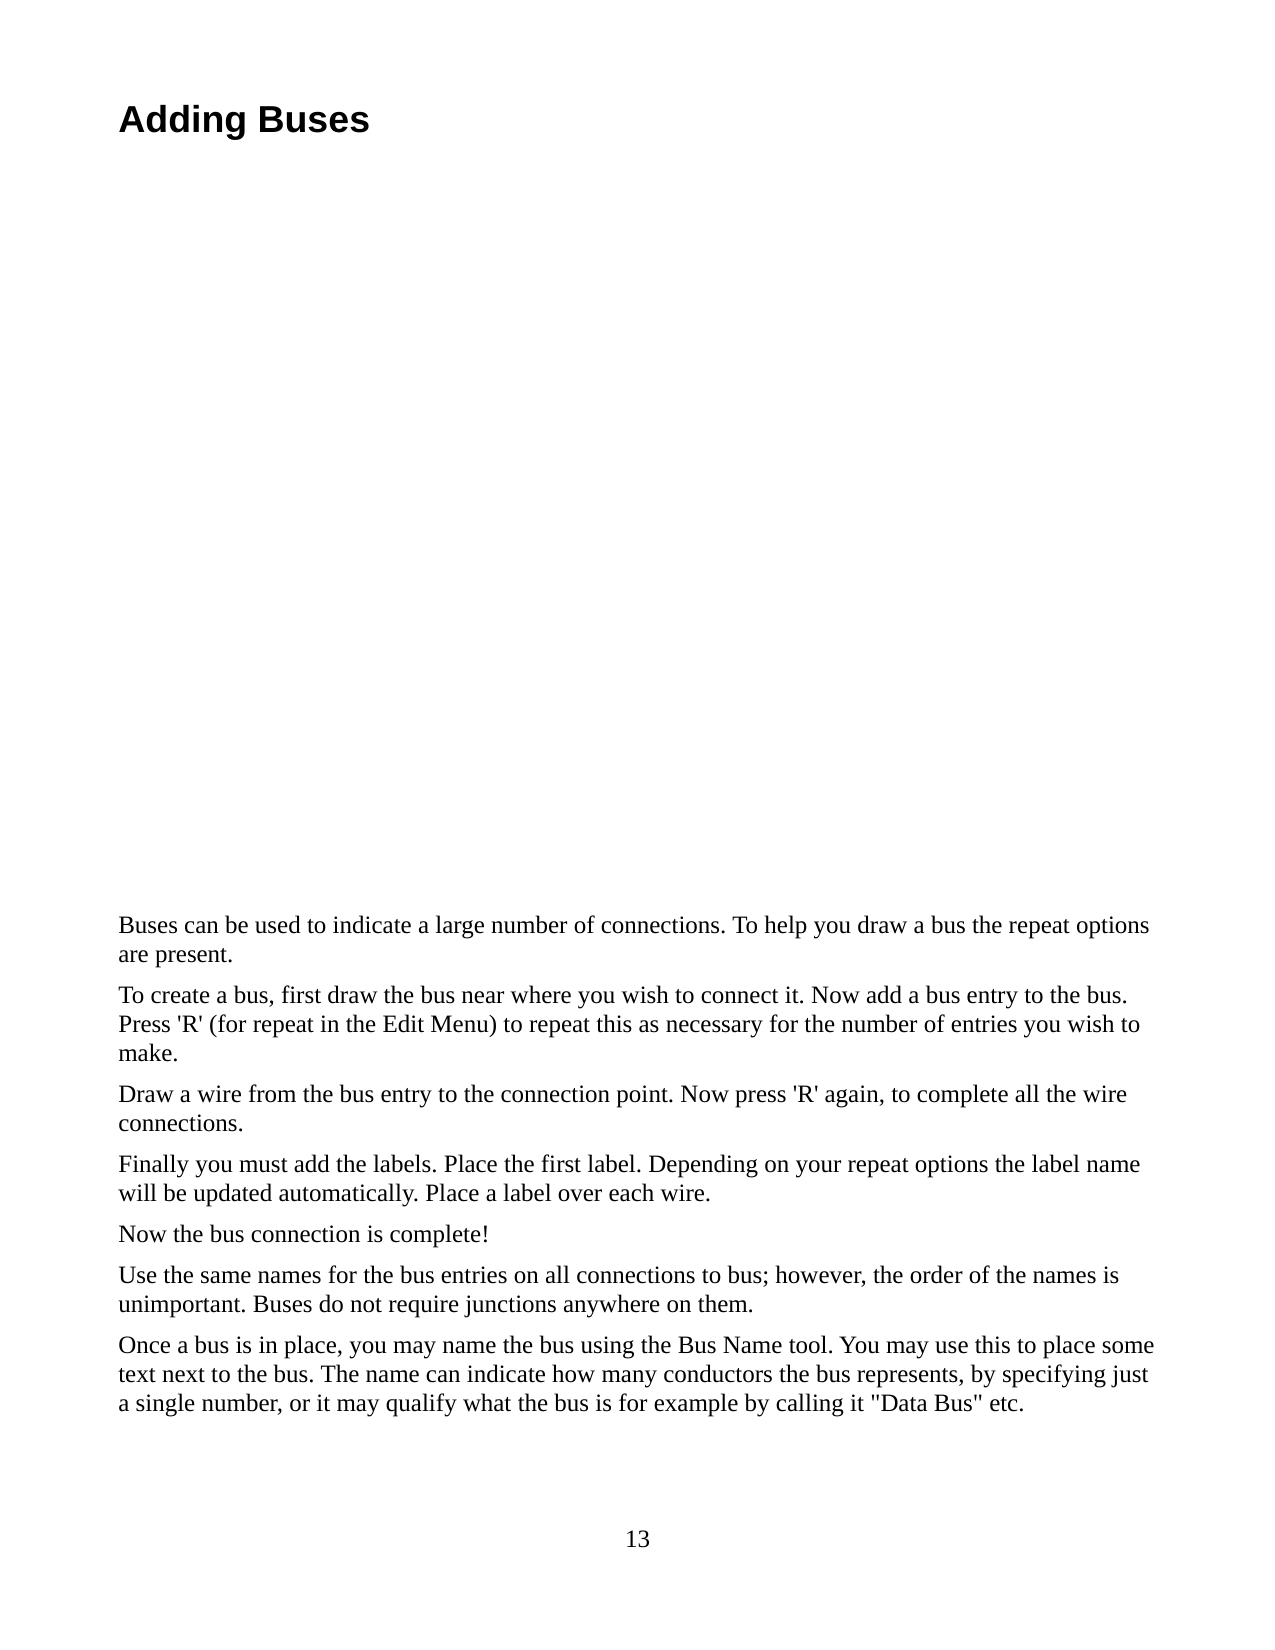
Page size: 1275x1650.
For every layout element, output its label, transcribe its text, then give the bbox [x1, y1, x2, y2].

text Draw a wire from the bus entry to the connection point. Now press 'R' again, to complete all the wire connections. [118, 1079, 1157, 1137]
text Use the same names for the bus entries on all connections to bus; however, the order of the names is unimportant. Buses do not require junctions anywhere on them. [118, 1260, 1157, 1318]
text Adding Buses [118, 97, 1157, 141]
text Finally you must add the labels. Place the first label. Depending on your repeat options the label name will be updated automatically. Place a label over each wire. [118, 1149, 1157, 1207]
text Buses can be used to indicate a large number of connections. To help you draw a bus the repeat options are present. [118, 234, 1157, 968]
text Now the bus connection is complete! [118, 1219, 1157, 1248]
text Once a bus is in place, you may name the bus using the Bus Name tool. You may use this to place some text next to the bus. The name can indicate how many conductors the bus represents, by specifying just a single number, or it may qualify what the bus is for example by calling it "Data Bus" etc. [118, 1330, 1157, 1417]
text To create a bus, first draw the bus near where you wish to connect it. Now add a bus entry to the bus. Press 'R' (for repeat in the Edit Menu) to repeat this as necessary for the number of entries you wish to make. [118, 980, 1157, 1067]
